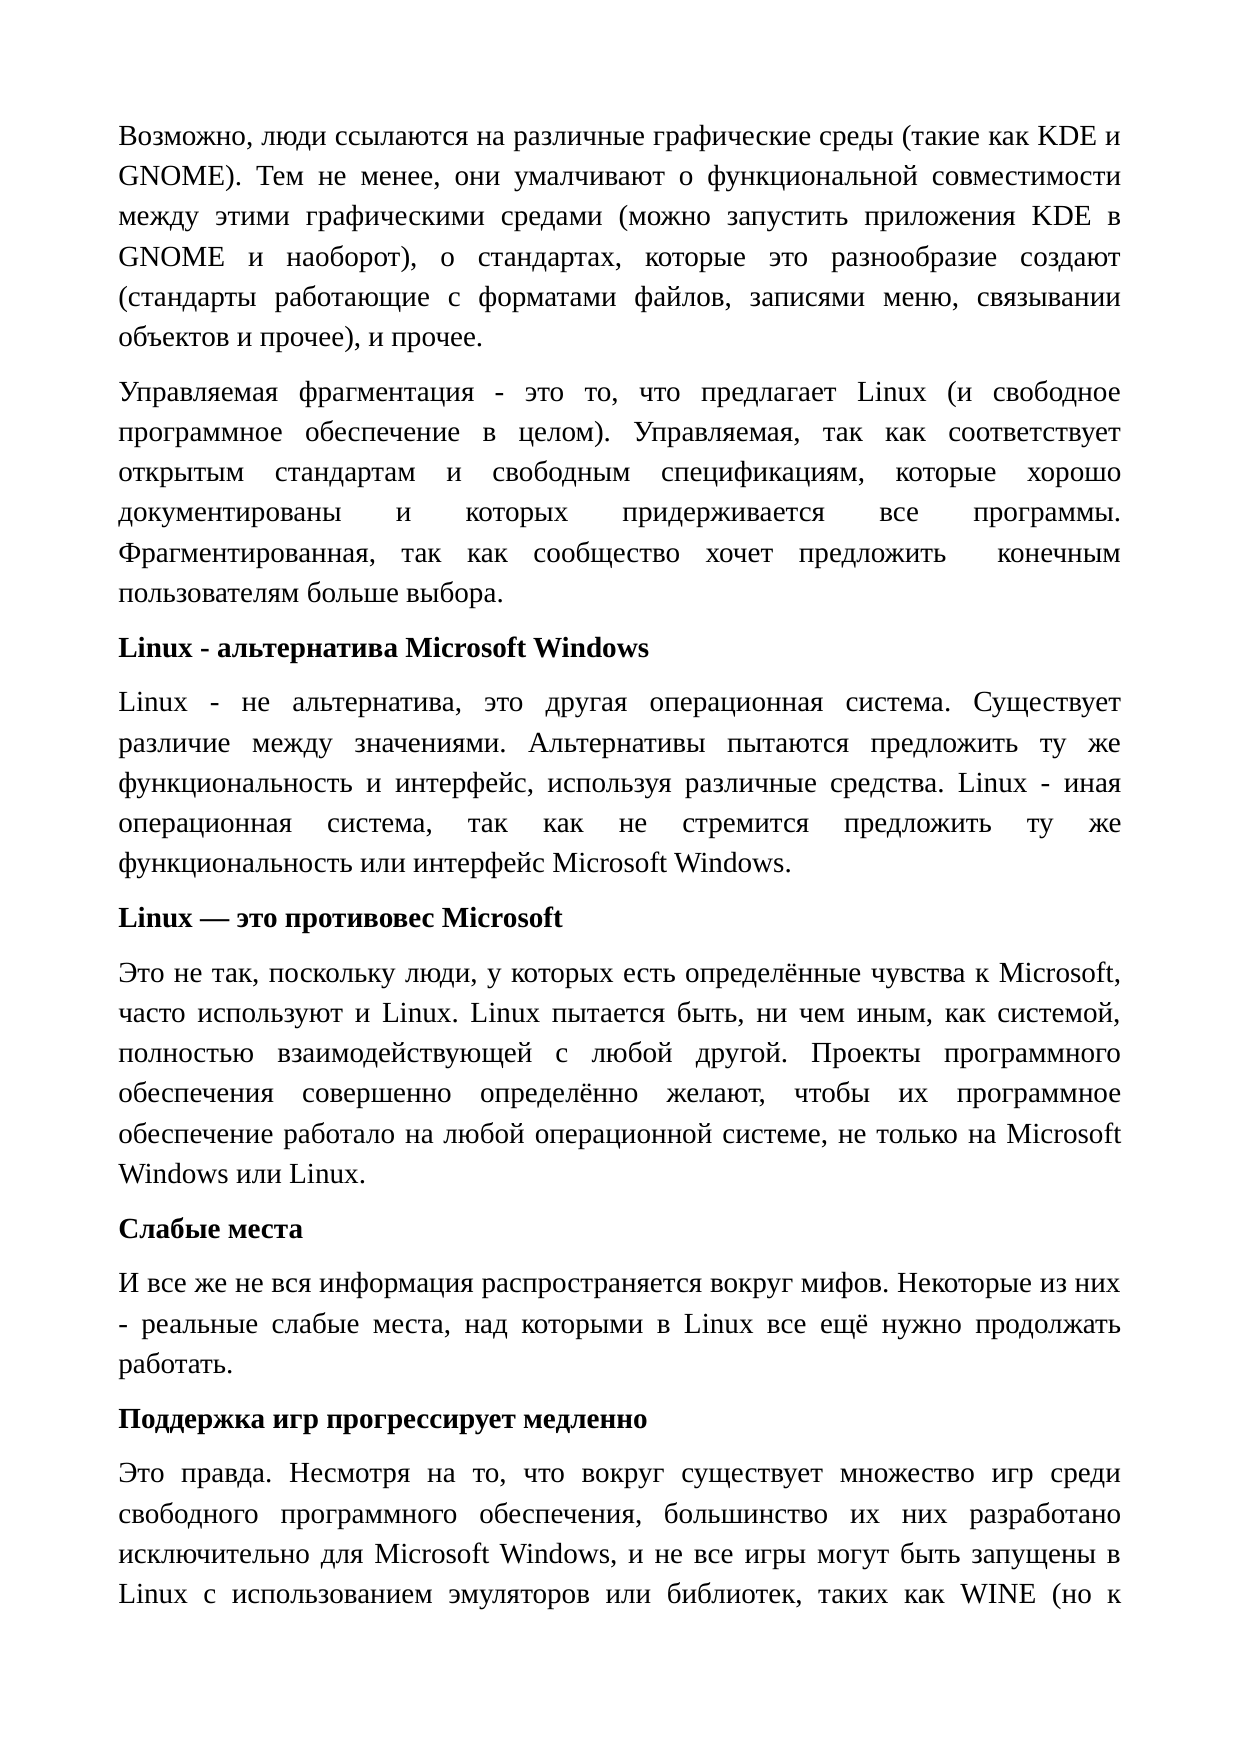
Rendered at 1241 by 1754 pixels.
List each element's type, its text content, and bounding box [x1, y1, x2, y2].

text Это правда. Несмотря на то, что вокруг существует множество игр среди свободного программного обеспечения, большинство их них разработано исключительно для Microsoft Windows, и не все игры могут быть запущены в Linux с использованием эмуляторов или библиотек, таких как WINE (но к [118, 1456, 1122, 1610]
text Это не так, поскольку люди, у которых есть определённые чувства к Microsoft, часто используют и Linux. Linux пытается быть, ни чем иным, как системой, полностью взаимодействующей с любой другой. Проекты программного обеспечения совершенно определённо желают, чтобы их программное обеспечение работало на любой операционной системе, не только на Microsoft Windows или Linux. [118, 955, 1122, 1189]
text Linux - альтернатива Microsoft Windows [118, 630, 1122, 663]
text И все же не вся информация распространяется вокруг мифов. Некоторые из них - реальные слабые места, над которыми в Linux все ещё нужно продолжать работать. [118, 1266, 1122, 1379]
text Возможно, люди ссылаются на различные графические среды (такие как KDE и GNOME). Тем не менее, они умалчивают о функциональной совместимости между этими графическими средами (можно запустить приложения KDE в GNOME и наоборот), о стандартах, которые это разнообразие создают (стандарты работающие с форматами файлов, записями меню, связывании объектов и прочее), и прочее. [118, 118, 1122, 353]
text Linux — это противовес Microsoft [118, 900, 1122, 934]
text Поддержка игр прогрессирует медленно [118, 1401, 1122, 1434]
text Linux - не альтернатива, это другая операционная система. Существует различие между значениями. Альтернативы пытаются предложить ту же функциональность и интерфейс, используя различные средства. Linux - иная операционная система, так как не стремится предложить ту же функциональность или интерфейс Microsoft Windows. [118, 684, 1122, 879]
text Слабые места [118, 1211, 1122, 1244]
text Управляемая фрагментация - это то, что предлагает Linux (и свободное программное обеспечение в целом). Управляемая, так как соответствует открытым стандартам и свободным спецификациям, которые хорошо документированы и которых придерживается все программы. Фрагментированная, так как сообщество хочет предложить конечным пользователям больше выбора. [118, 374, 1122, 608]
